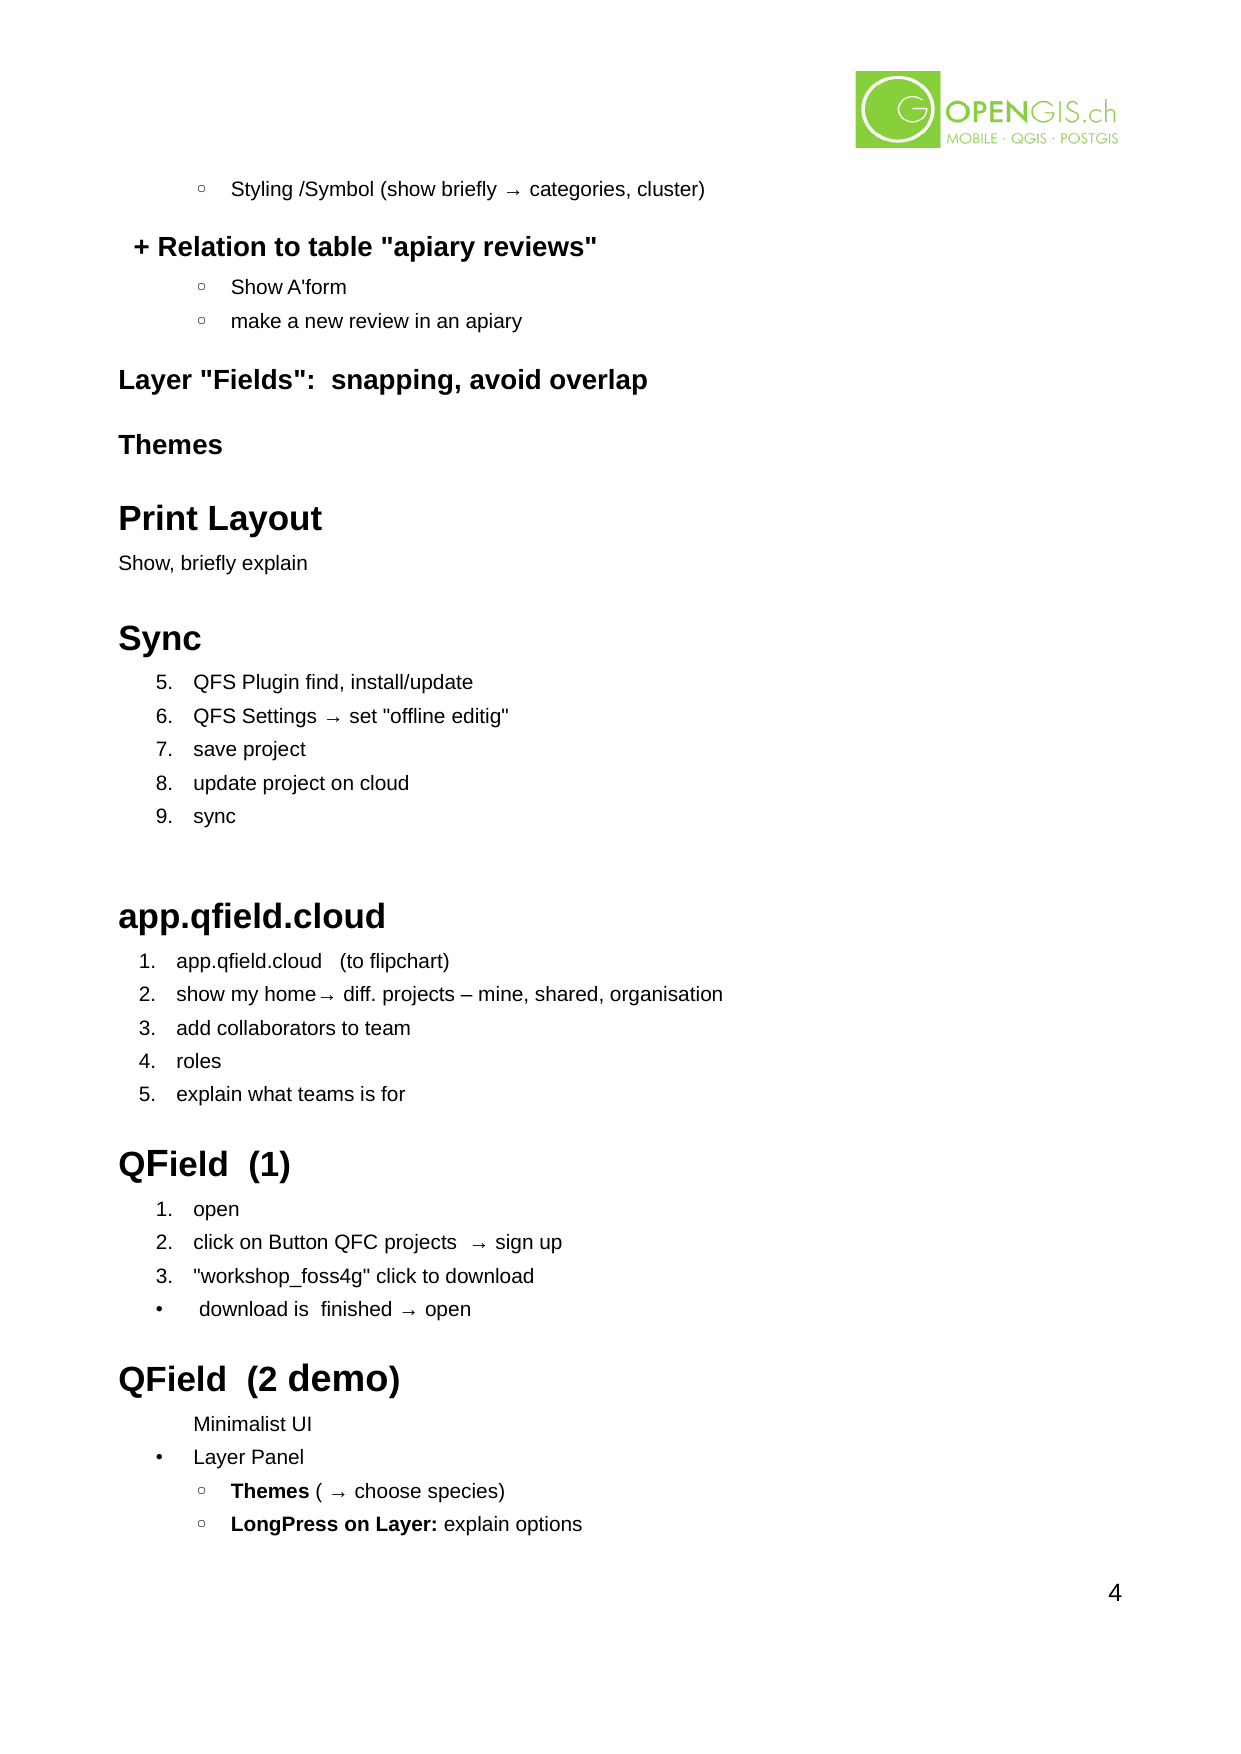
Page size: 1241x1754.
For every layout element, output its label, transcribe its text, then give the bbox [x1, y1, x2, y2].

list make a new review in an apiary [193, 309, 1122, 333]
list show my home→ diff. projects – mine, shared, organisation [139, 982, 1122, 1006]
list "workshop_foss4g" click to download [156, 1264, 1122, 1288]
list QFS Settings → set "offline editig" [156, 703, 1122, 727]
list LongPress on Layer: explain options [193, 1512, 1122, 1536]
subtitle QField (1) [118, 1141, 1122, 1184]
subtitle app.qfield.cloud [118, 896, 1122, 936]
list sync [156, 804, 1122, 828]
subtitle Sync [118, 617, 1122, 658]
list QFS Plugin find, install/update [156, 670, 1122, 694]
list download is finished → open [156, 1297, 1122, 1321]
subtitle + Relation to table "apiary reviews" [118, 231, 1122, 263]
text Show, briefly explain [118, 550, 1122, 574]
list Styling /Symbol (show briefly → categories, cluster) [193, 176, 1122, 200]
list Themes ( → choose species) [193, 1479, 1122, 1503]
list click on Button QFC projects → sign up [156, 1230, 1122, 1254]
list Show A'form [193, 275, 1122, 299]
list add collaborators to team [139, 1015, 1122, 1039]
list save project [156, 737, 1122, 761]
list update project on cloud [156, 770, 1122, 794]
list app.qfield.cloud (to flipchart) [139, 948, 1122, 972]
picture [855, 71, 1124, 148]
list roles [139, 1049, 1122, 1073]
subtitle Layer "Fields": snapping, avoid overlap [118, 363, 1122, 395]
list explain what teams is for [139, 1082, 1122, 1106]
subtitle Print Layout [118, 498, 1122, 538]
list Minimalist UI [156, 1412, 1122, 1436]
list open [156, 1197, 1122, 1221]
list Layer Panel [156, 1445, 1122, 1469]
subtitle Themes [118, 428, 1122, 460]
subtitle QField (2 demo) [118, 1356, 1122, 1399]
